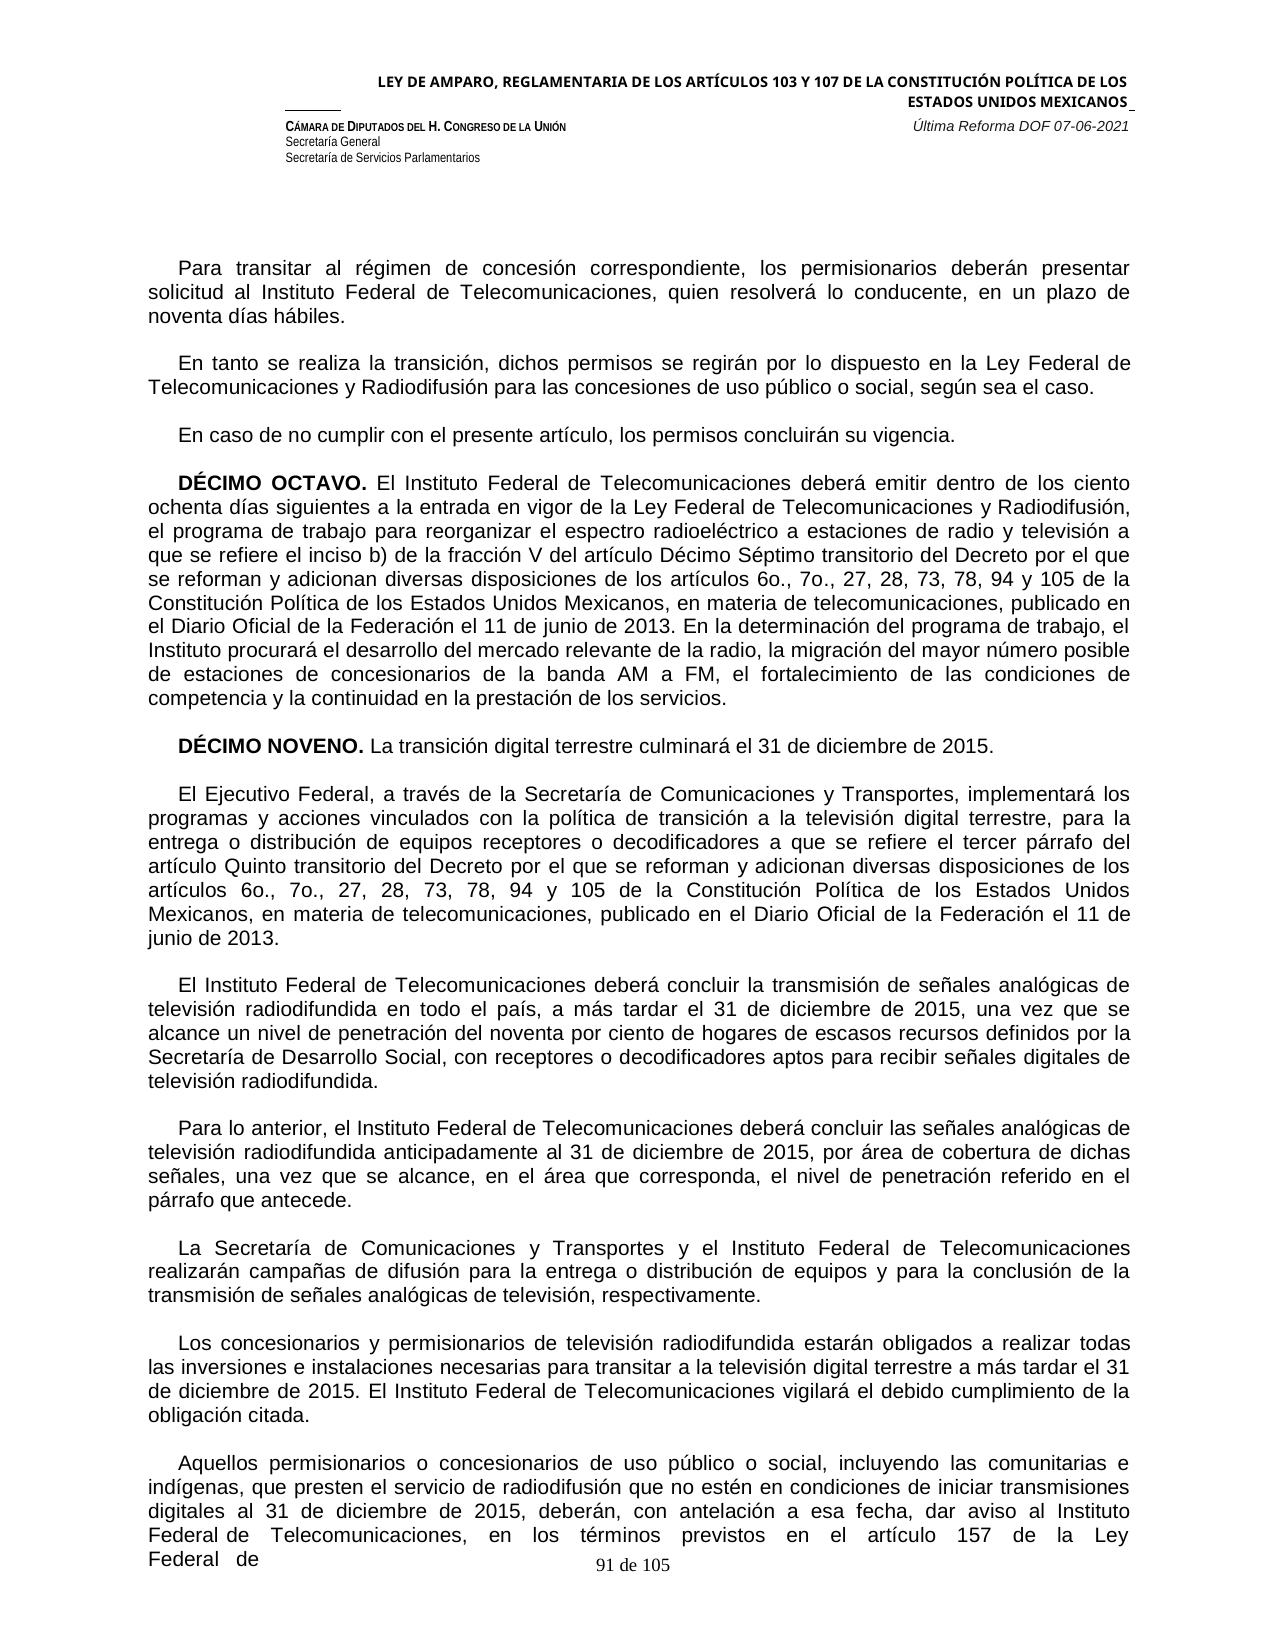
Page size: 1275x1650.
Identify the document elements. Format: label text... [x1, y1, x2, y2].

text La Secretaría de Comunicaciones y Transportes y el Instituto Federal de Telecomunicaciones realizarán campañas de difusión para la entrega o distribución de equipos y para la conclusión de la transmisión de señales analógicas de televisión, respectivamente. [148, 1235, 1131, 1307]
text En tanto se realiza la transición, dichos permisos se regirán por lo dispuesto en la Ley Federal de [178, 351, 1148, 375]
text DÉCIMO NOVENO. La transición digital terrestre culminará el 31 de diciembre de 2015. [178, 734, 1148, 758]
text Para lo anterior, el Instituto Federal de Telecomunicaciones deberá concluir las señales analógicas de televisión radiodifundida anticipadamente al 31 de diciembre de 2015, por área de cobertura de dichas señales, una vez que se alcance, en el área que corresponda, el nivel de penetración referido en el párrafo que antecede. [148, 1116, 1130, 1211]
text Los concesionarios y permisionarios de televisión radiodifundida estarán obligados a realizar todas las inversiones e instalaciones necesarias para transitar a la televisión digital terrestre a más tardar el 31 de diciembre de 2015. El Instituto Federal de Telecomunicaciones vigilará el debido cumplimiento de la obligación citada. [148, 1331, 1131, 1427]
text El Ejecutivo Federal, a través de la Secretaría de Comunicaciones y Transportes, implementará los programas y acciones vinculados con la política de transición a la televisión digital terrestre, para la entrega o distribución de equipos receptores o decodificadores a que se refiere el tercer párrafo del artículo Quinto transitorio del Decreto por el que se reforman y adicionan diversas disposiciones de los artículos 6o., 7o., 27, 28, 73, 78, 94 y 105 de la Constitución Política de los Estados Unidos Mexicanos, en materia de telecomunicaciones, publicado en el Diario Oficial de la Federación el 11 de junio de 2013. [148, 782, 1131, 950]
text Aquellos permisionarios o concesionarios de uso público o social, incluyendo las comunitarias e indígenas, que presten el servicio de radiodifusión que no estén en condiciones de iniciar transmisiones digitales al 31 de diciembre de 2015, deberán, con antelación a esa fecha, dar aviso al Instituto Federal de Telecomunicaciones, en los términos previstos en el artículo 157 de la Ley Federal de [148, 1451, 1130, 1570]
text En caso de no cumplir con el presente artículo, los permisos concluirán su vigencia. [178, 423, 1148, 447]
text DÉCIMO OCTAVO. El Instituto Federal de Telecomunicaciones deberá emitir dentro de los ciento ochenta días siguientes a la entrada en vigor de la Ley Federal de Telecomunicaciones y Radiodifusión, el programa de trabajo para reorganizar el espectro radioeléctrico a estaciones de radio y televisión a que se refiere el inciso b) de la fracción V del artículo Décimo Séptimo transitorio del Decreto por el que se reforman y adicionan diversas disposiciones de los artículos 6o., 7o., 27, 28, 73, 78, 94 y 105 de la Constitución Política de los Estados Unidos Mexicanos, en materia de telecomunicaciones, publicado en el Diario Oficial de la Federación el 11 de junio de 2013. En la determinación del programa de trabajo, el Instituto procurará el desarrollo del mercado relevante de la radio, la migración del mayor número posible de estaciones de concesionarios de la banda AM a FM, el fortalecimiento de las condiciones de competencia y la continuidad en la prestación de los servicios. [148, 471, 1130, 710]
text Telecomunicaciones y Radiodifusión para las concesiones de uso público o social, según sea el caso. [148, 375, 1148, 399]
text Para transitar al régimen de concesión correspondiente, los permisionarios deberán presentar solicitud al Instituto Federal de Telecomunicaciones, quien resolverá lo conducente, en un plazo de noventa días hábiles. [148, 256, 1130, 327]
text El Instituto Federal de Telecomunicaciones deberá concluir la transmisión de señales analógicas de televisión radiodifundida en todo el país, a más tardar el 31 de diciembre de 2015, una vez que se alcance un nivel de penetración del noventa por ciento de hogares de escasos recursos definidos por la Secretaría de Desarrollo Social, con receptores o decodificadores aptos para recibir señales digitales de televisión radiodifundida. [148, 974, 1131, 1092]
